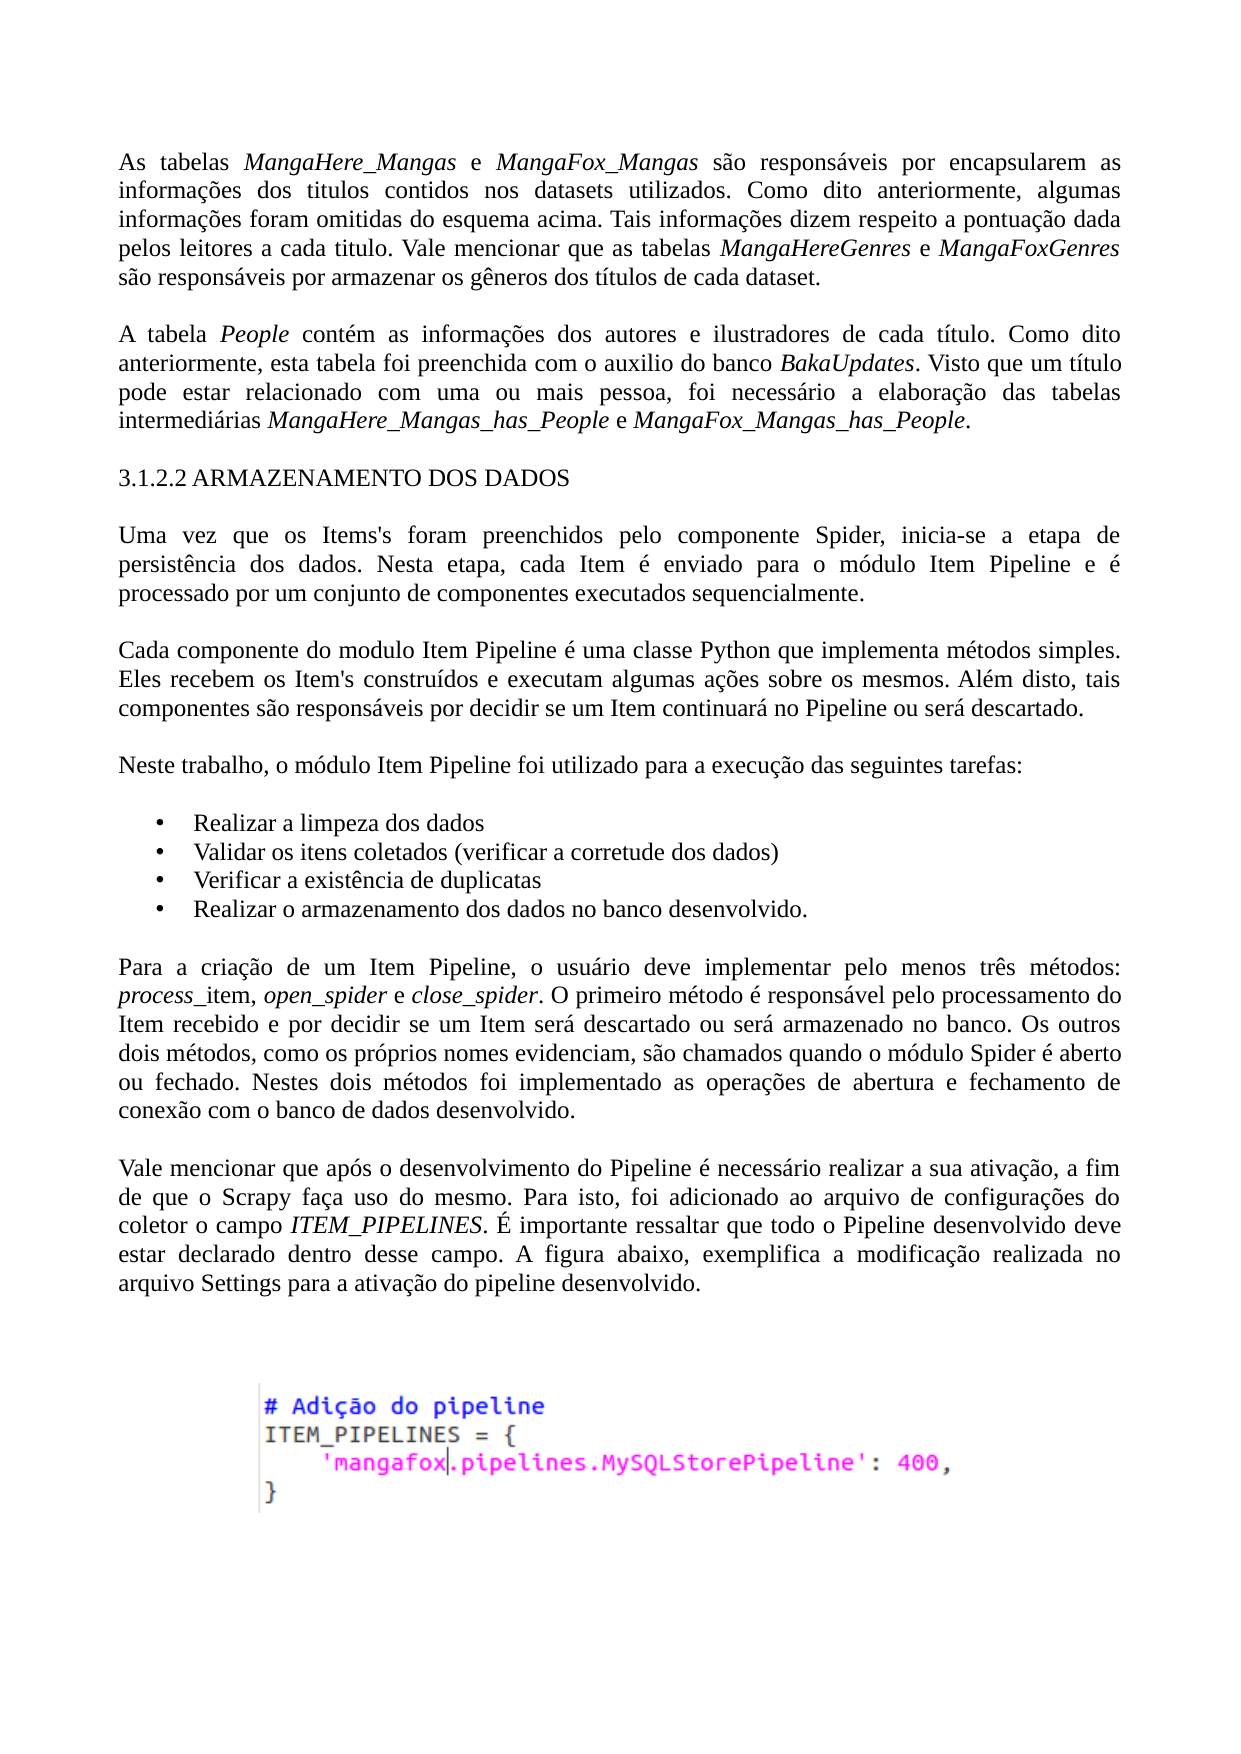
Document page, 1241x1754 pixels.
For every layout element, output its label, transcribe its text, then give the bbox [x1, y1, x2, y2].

text As tabelas MangaHere_Mangas e MangaFox_Mangas são responsáveis por encapsularem as informações dos titulos contidos nos datasets utilizados. Como dito anteriormente, algumas informações foram omitidas do esquema acima. Tais informações dizem respeito a pontuação dada pelos leitores a cada titulo. Vale mencionar que as tabelas MangaHereGenres e MangaFoxGenres são responsáveis por armazenar os gêneros dos títulos de cada dataset. [118, 147, 1122, 291]
picture [258, 1383, 982, 1513]
text Uma vez que os Items's foram preenchidos pelo componente Spider, inicia-se a etapa de persistência dos dados. Nesta etapa, cada Item é enviado para o módulo Item Pipeline e é processado por um conjunto de componentes executados sequencialmente. [118, 521, 1122, 607]
text Vale mencionar que após o desenvolvimento do Pipeline é necessário realizar a sua ativação, a fim de que o Scrapy faça uso do mesmo. Para isto, foi adicionado ao arquivo de configurações do coletor o campo ITEM_PIPELINES. É importante ressaltar que todo o Pipeline desenvolvido deve estar declarado dentro desse campo. A figura abaixo, exemplifica a modificação realizada no arquivo Settings para a ativação do pipeline desenvolvido. [118, 1153, 1122, 1297]
list Realizar a limpeza dos dados [156, 808, 1122, 837]
list Realizar o armazenamento dos dados no banco desenvolvido. [156, 894, 1122, 923]
text A tabela People contém as informações dos autores e ilustradores de cada título. Como dito anteriormente, esta tabela foi preenchida com o auxilio do banco BakaUpdates. Visto que um título pode estar relacionado com uma ou mais pessoa, foi necessário a elaboração das tabelas intermediárias MangaHere_Mangas_has_People e MangaFox_Mangas_has_People. [118, 319, 1122, 434]
text Cada componente do modulo Item Pipeline é uma classe Python que implementa métodos simples. Eles recebem os Item's construídos e executam algumas ações sobre os mesmos. Além disto, tais componentes são responsáveis por decidir se um Item continuará no Pipeline ou será descartado. [118, 636, 1122, 722]
text Neste trabalho, o módulo Item Pipeline foi utilizado para a execução das seguintes tarefas: [118, 751, 1122, 779]
text Para a criação de um Item Pipeline, o usuário deve implementar pelo menos três métodos: process_item, open_spider e close_spider. O primeiro método é responsável pelo processamento do Item recebido e por decidir se um Item será descartado ou será armazenado no banco. Os outros dois métodos, como os próprios nomes evidenciam, são chamados quando o módulo Spider é aberto ou fechado. Nestes dois métodos foi implementado as operações de abertura e fechamento de conexão com o banco de dados desenvolvido. [118, 952, 1122, 1124]
list Verificar a existência de duplicatas [156, 866, 1122, 894]
list Validar os itens coletados (verificar a corretude dos dados) [156, 837, 1122, 866]
text 3.1.2.2 ARMAZENAMENTO DOS DADOS [118, 463, 1122, 492]
